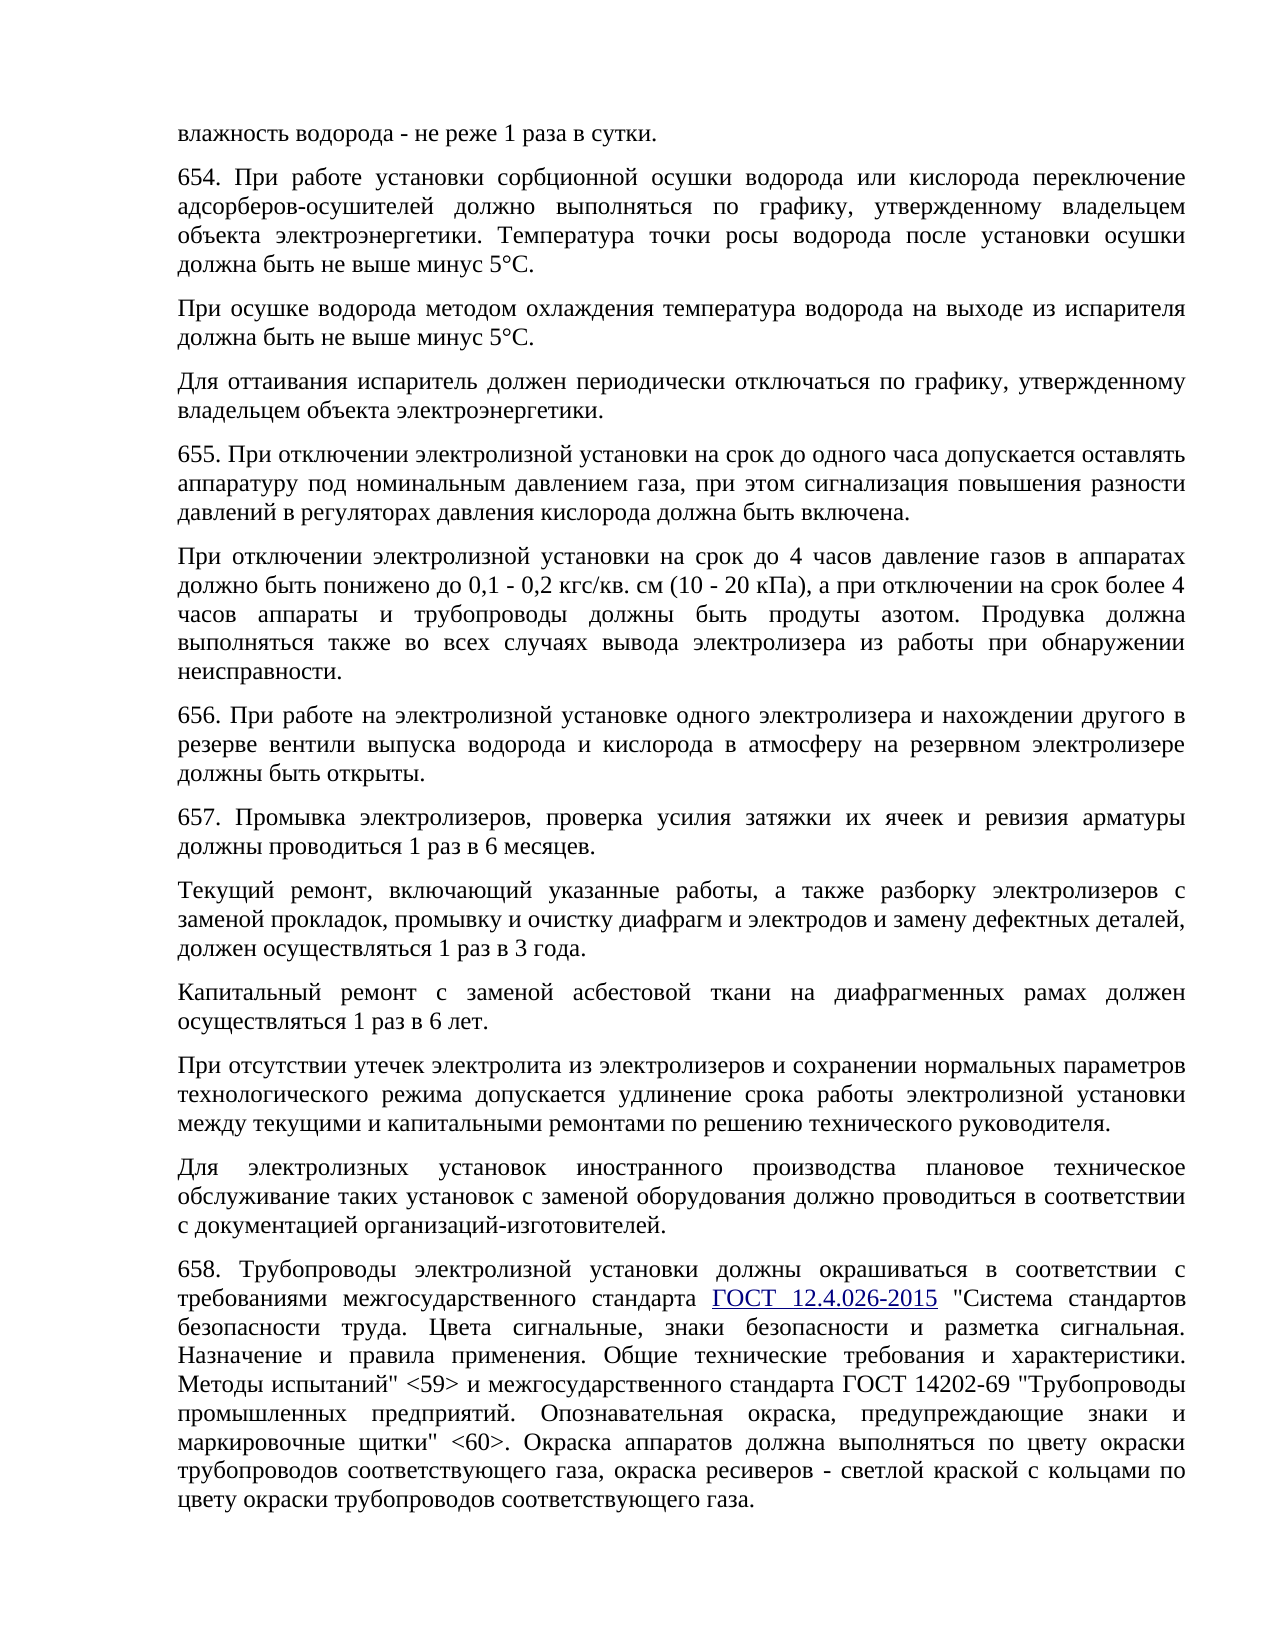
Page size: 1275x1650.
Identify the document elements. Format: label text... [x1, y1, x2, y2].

text 658. Трубопроводы электролизной установки должны окрашиваться в соответствии с требованиями межгосударственного стандарта ГОСТ 12.4.026-2015 "Система стандартов безопасности труда. Цвета сигнальные, знаки безопасности и разметка сигнальная. Назначение и правила применения. Общие технические требования и характеристики. Методы испытаний" <59> и межгосударственного стандарта ГОСТ 14202-69 "Трубопроводы промышленных предприятий. Опознавательная окраска, предупреждающие знаки и маркировочные щитки" <60>. Окраска аппаратов должна выполняться по цвету окраски трубопроводов соответствующего газа, окраска ресиверов - светлой краской с кольцами по цвету окраски трубопроводов соответствующего газа. [177, 1254, 1186, 1513]
text 655. При отключении электролизной установки на срок до одного часа допускается оставлять аппаратуру под номинальным давлением газа, при этом сигнализация повышения разности давлений в регуляторах давления кислорода должна быть включена. [177, 439, 1186, 526]
text влажность водорода - не реже 1 раза в сутки. [177, 118, 1186, 147]
text 657. Промывка электролизеров, проверка усилия затяжки их ячеек и ревизия арматуры должны проводиться 1 раз в 6 месяцев. [177, 802, 1186, 860]
text Капитальный ремонт с заменой асбестовой ткани на диафрагменных рамах должен осуществляться 1 раз в 6 лет. [177, 977, 1186, 1035]
text При осушке водорода методом охлаждения температура водорода на выходе из испарителя должна быть не выше минус 5°C. [177, 293, 1186, 351]
text Текущий ремонт, включающий указанные работы, а также разборку электролизеров с заменой прокладок, промывку и очистку диафрагм и электродов и замену дефектных деталей, должен осуществляться 1 раз в 3 года. [177, 876, 1186, 962]
text При отсутствии утечек электролита из электролизеров и сохранении нормальных параметров технологического режима допускается удлинение срока работы электролизной установки между текущими и капитальными ремонтами по решению технического руководителя. [177, 1051, 1186, 1137]
text Для оттаивания испаритель должен периодически отключаться по графику, утвержденному владельцем объекта электроэнергетики. [177, 366, 1186, 424]
text При отключении электролизной установки на срок до 4 часов давление газов в аппаратах должно быть понижено до 0,1 - 0,2 кгс/кв. см (10 - 20 кПа), а при отключении на срок более 4 часов аппараты и трубопроводы должны быть продуты азотом. Продувка должна выполняться также во всех случаях вывода электролизера из работы при обнаружении неисправности. [177, 541, 1186, 685]
text 656. При работе на электролизной установке одного электролизера и нахождении другого в резерве вентили выпуска водорода и кислорода в атмосферу на резервном электролизере должны быть открыты. [177, 701, 1186, 787]
text 654. При работе установки сорбционной осушки водорода или кислорода переключение адсорберов-осушителей должно выполняться по графику, утвержденному владельцем объекта электроэнергетики. Температура точки росы водорода после установки осушки должна быть не выше минус 5°C. [177, 162, 1186, 277]
text Для электролизных установок иностранного производства плановое техническое обслуживание таких установок с заменой оборудования должно проводиться в соответствии с документацией организаций-изготовителей. [177, 1152, 1186, 1239]
